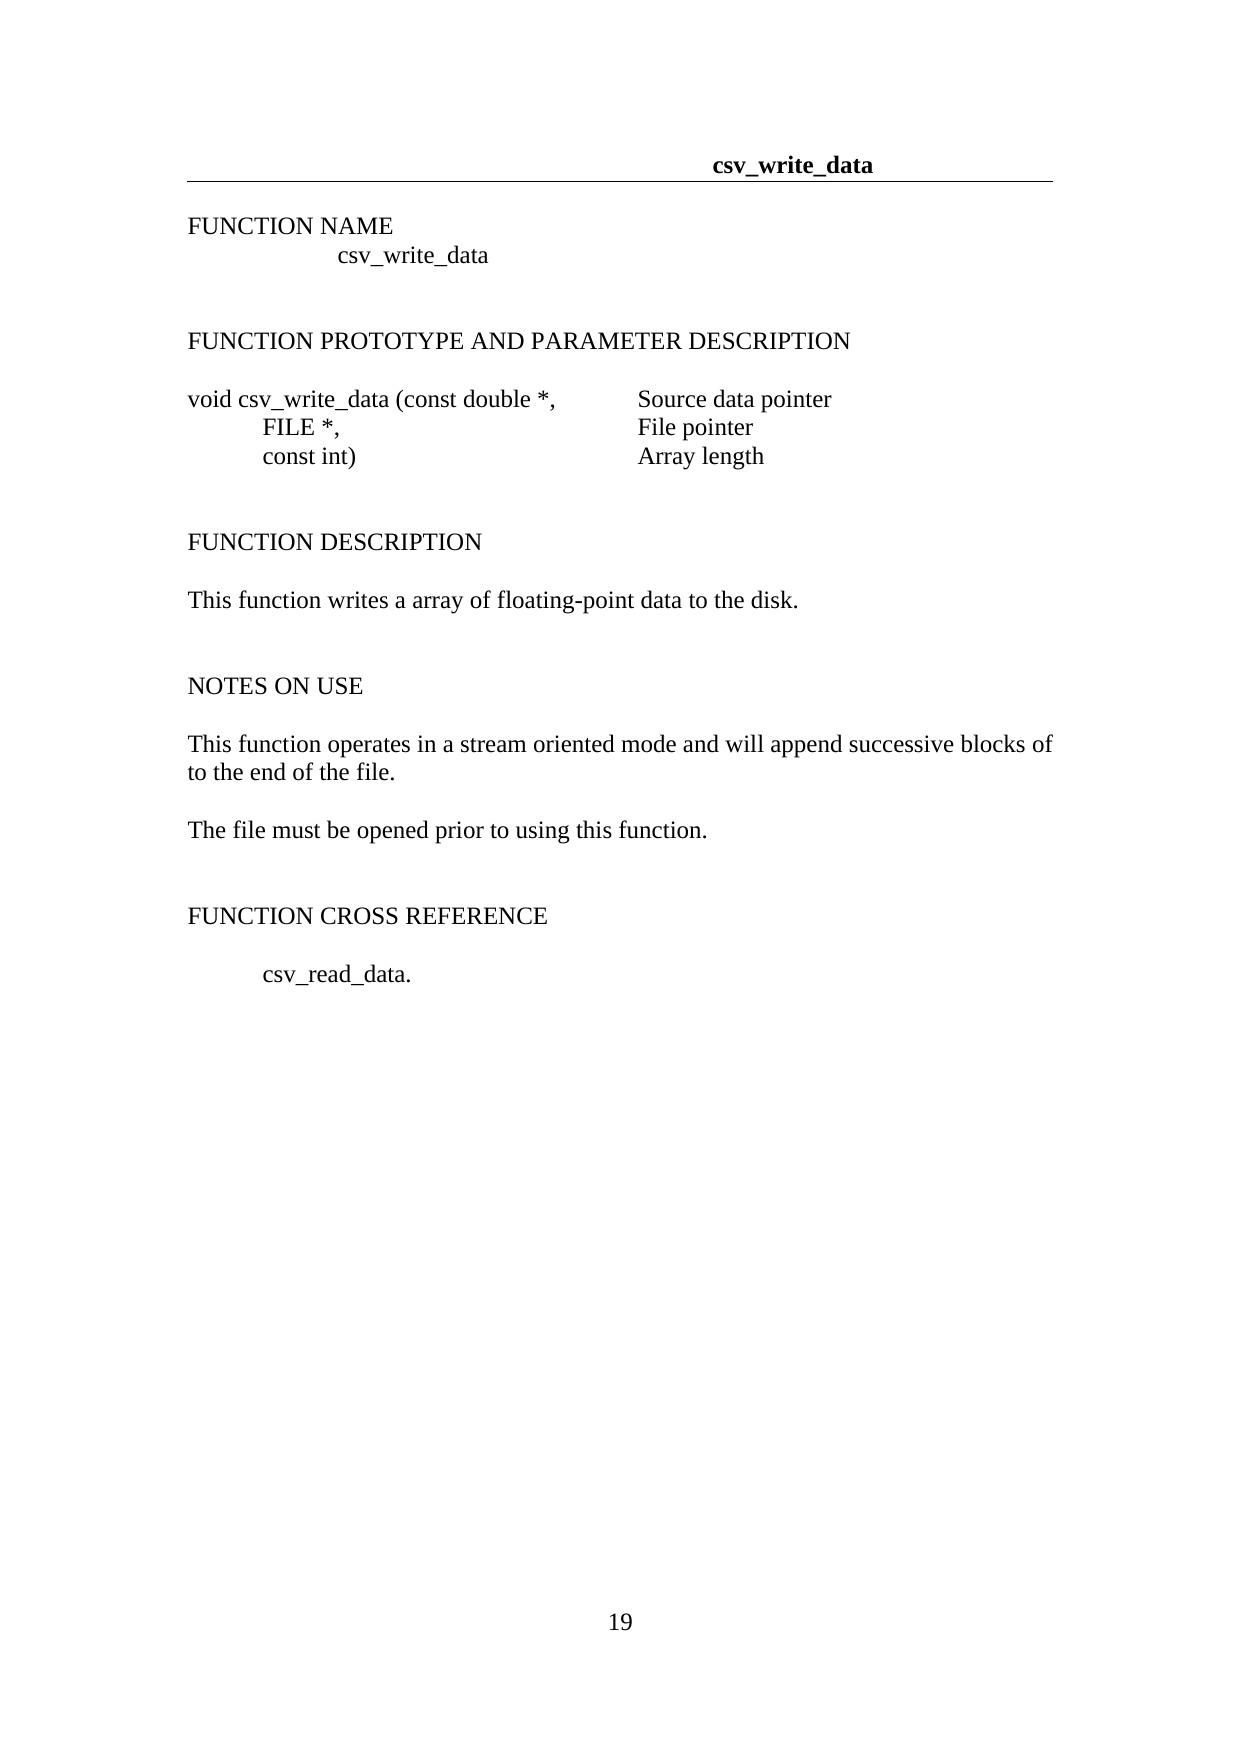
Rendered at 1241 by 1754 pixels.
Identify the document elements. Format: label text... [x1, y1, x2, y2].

text FUNCTION NAME [187, 211, 1053, 240]
text FUNCTION CROSS REFERENCE [187, 901, 1053, 930]
text This function writes a array of floating-point data to the disk. [187, 585, 1053, 614]
text FUNCTION PROTOTYPE AND PARAMETER DESCRIPTION [187, 326, 1053, 355]
text const int) Array length [187, 441, 1053, 470]
text csv_read_data. [187, 959, 1053, 987]
text csv_write_data [187, 240, 1053, 269]
text The file must be opened prior to using this function. [187, 815, 1053, 844]
text FILE *, File pointer [187, 412, 1053, 441]
text FUNCTION DESCRIPTION [187, 527, 1053, 556]
subtitle csv_write_data [187, 150, 1053, 181]
text NOTES ON USE [187, 671, 1053, 700]
text This function operates in a stream oriented mode and will append successive blocks of to the end of the file. [187, 729, 1053, 786]
text void csv_write_data (const double *, Source data pointer [187, 384, 1053, 412]
